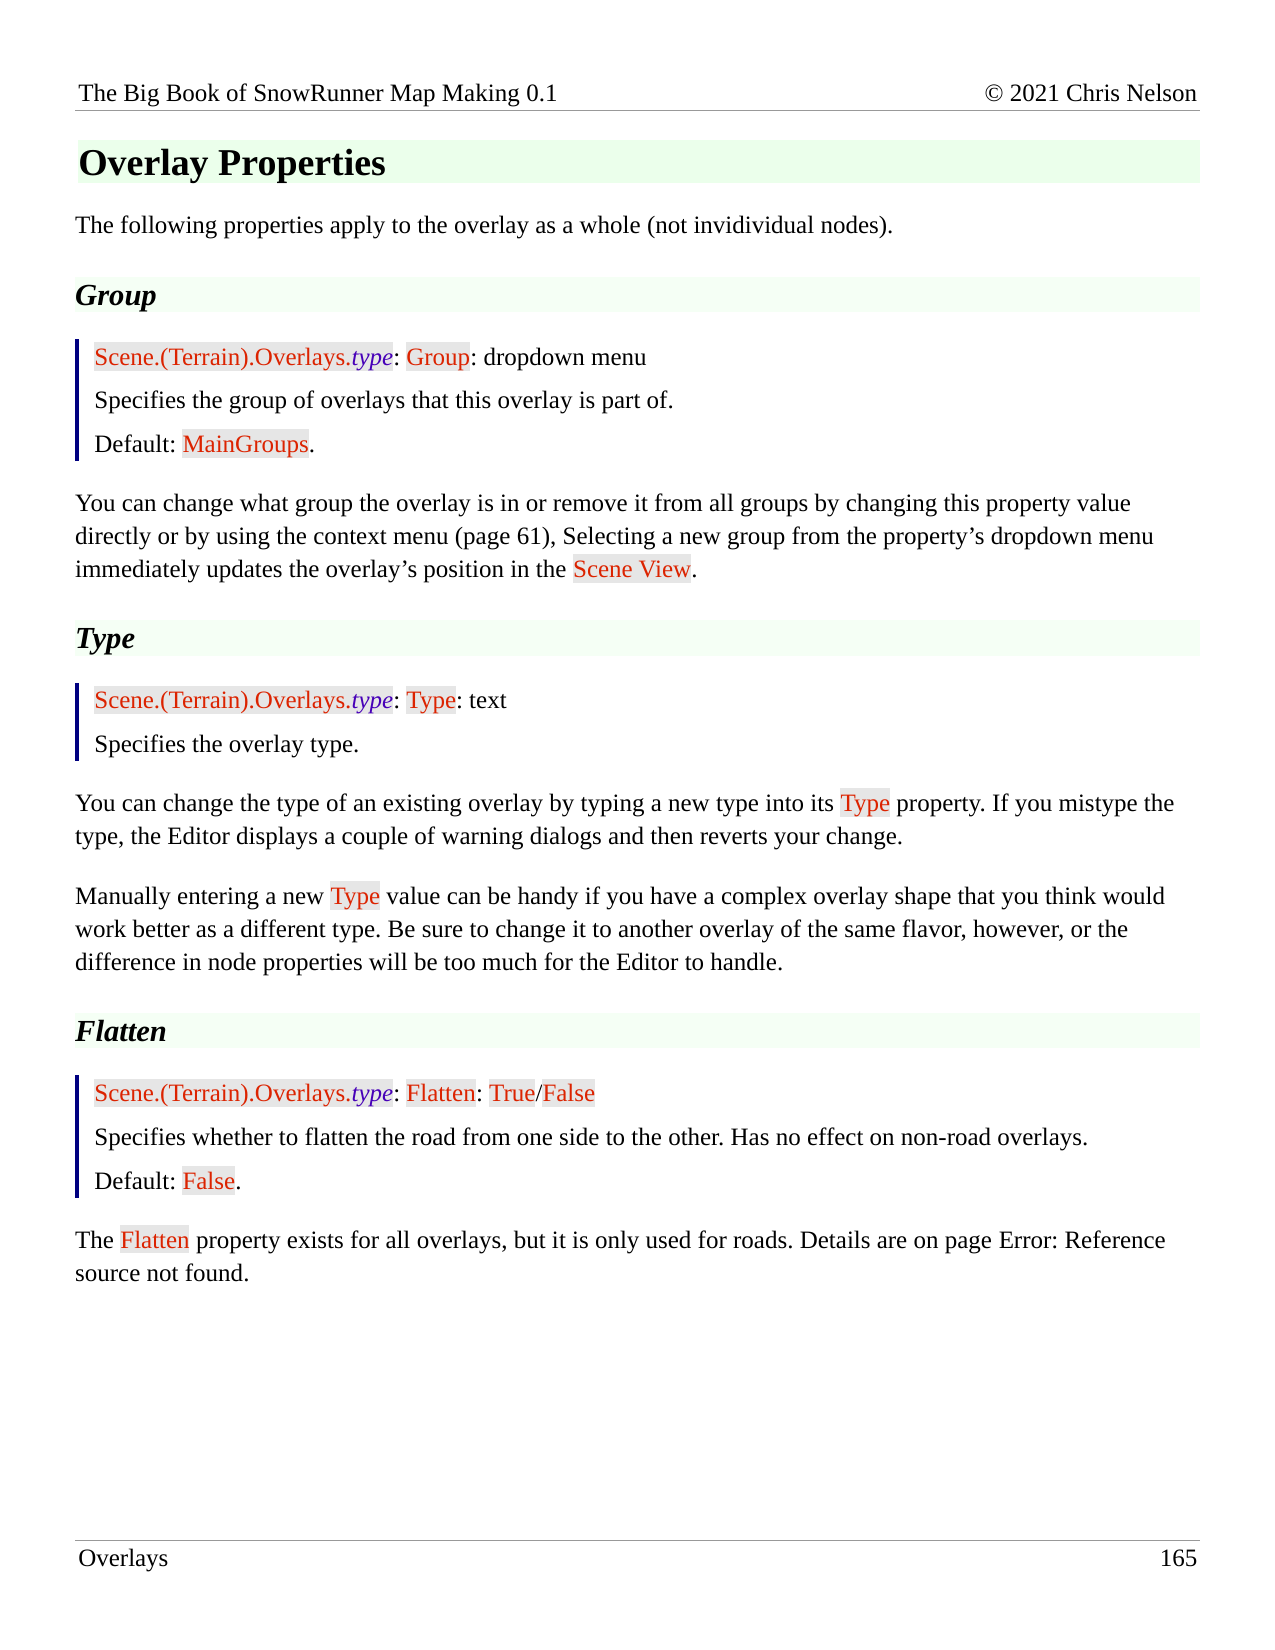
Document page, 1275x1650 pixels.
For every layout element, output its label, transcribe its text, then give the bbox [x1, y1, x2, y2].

text Scene.(Terrain).Overlays.type: Flatten: True/False [79, 1075, 1200, 1107]
text The following properties apply to the overlay as a whole (not invidividual nodes). [75, 211, 1200, 239]
subtitle Type [75, 620, 1200, 656]
subtitle Overlay Properties [78, 140, 1200, 183]
text Default: MainGroups. [79, 426, 1200, 461]
text Specifies the group of overlays that this overlay is part of. [79, 383, 1200, 414]
subtitle Group [75, 277, 1200, 312]
subtitle Flatten [75, 1013, 1200, 1048]
text Scene.(Terrain).Overlays.type: Type: text [75, 682, 1200, 714]
text Default: False. [79, 1163, 1200, 1198]
text Scene.(Terrain).Overlays.type: Group: dropdown menu [79, 339, 1200, 371]
text Manually entering a new Type value can be handy if you have a complex overlay shape that you think would work better as a different type. Be sure to change it to another overlay of the same flavor, however, or the difference in node properties will be too much for the Editor to handle. [75, 881, 1200, 976]
text Specifies the overlay type. [79, 726, 1200, 761]
text The Flatten property exists for all overlays, but it is only used for roads. Details are on page Error: Reference source not found. [75, 1225, 1200, 1286]
text You can change what group the overlay is in or remove it from all groups by changing this property value directly or by using the context menu (page 61), Selecting a new group from the property’s dropdown menu immediately updates the overlay’s position in the Scene View. [75, 488, 1200, 583]
text Specifies whether to flatten the road from one side to the other. Has no effect on non-road overlays. [79, 1119, 1200, 1151]
text You can change the type of an existing overlay by typing a new type into its Type property. If you mistype the type, the Editor displays a couple of warning dialogs and then reverts your change. [75, 788, 1200, 850]
